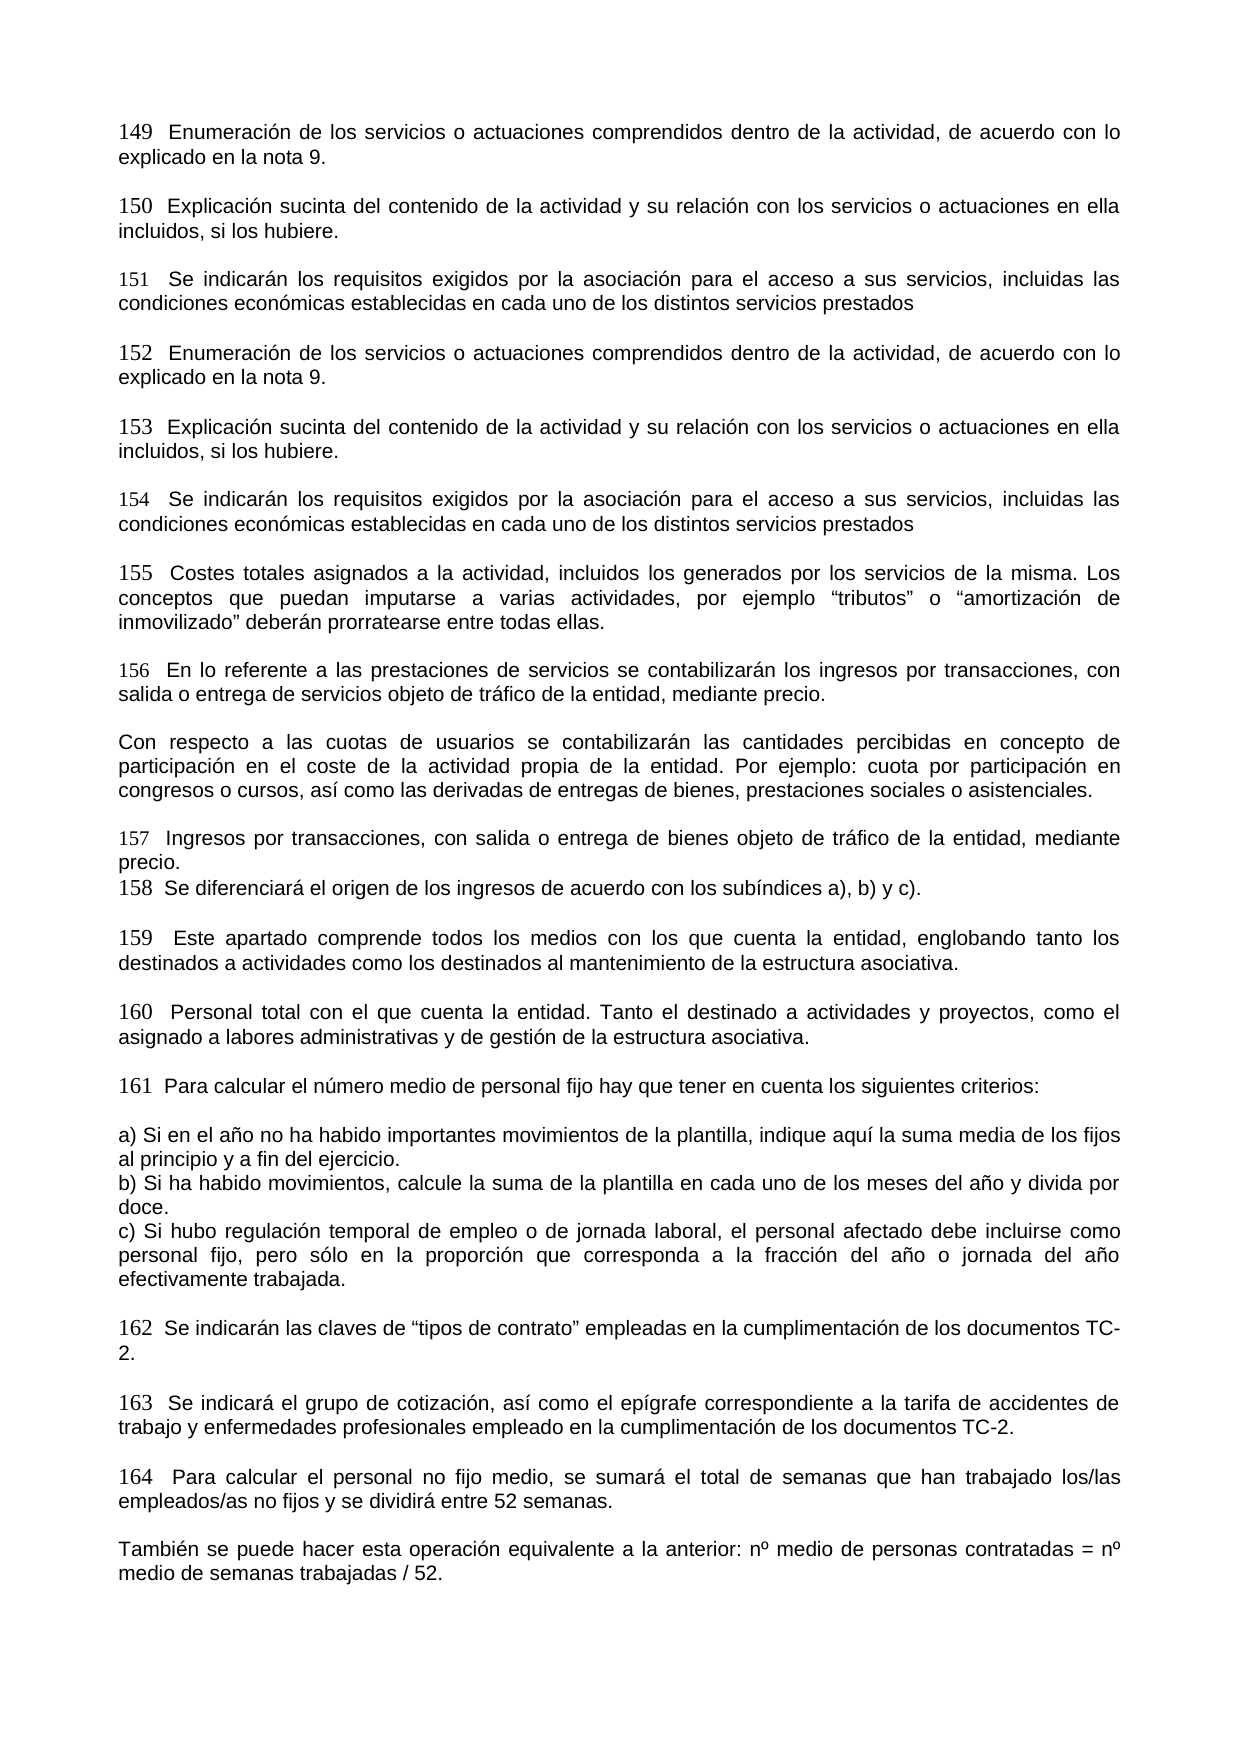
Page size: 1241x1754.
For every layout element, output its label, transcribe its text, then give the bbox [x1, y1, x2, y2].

list Personal total con el que cuenta la entidad. Tanto el destinado a actividades y proyectos, como el asignado a labores administrativas y de gestión de la estructura asociativa. [118, 998, 1122, 1048]
list Este apartado comprende todos los medios con los que cuenta la entidad, englobando tanto los destinados a actividades como los destinados al mantenimiento de la estructura asociativa. [118, 924, 1122, 974]
